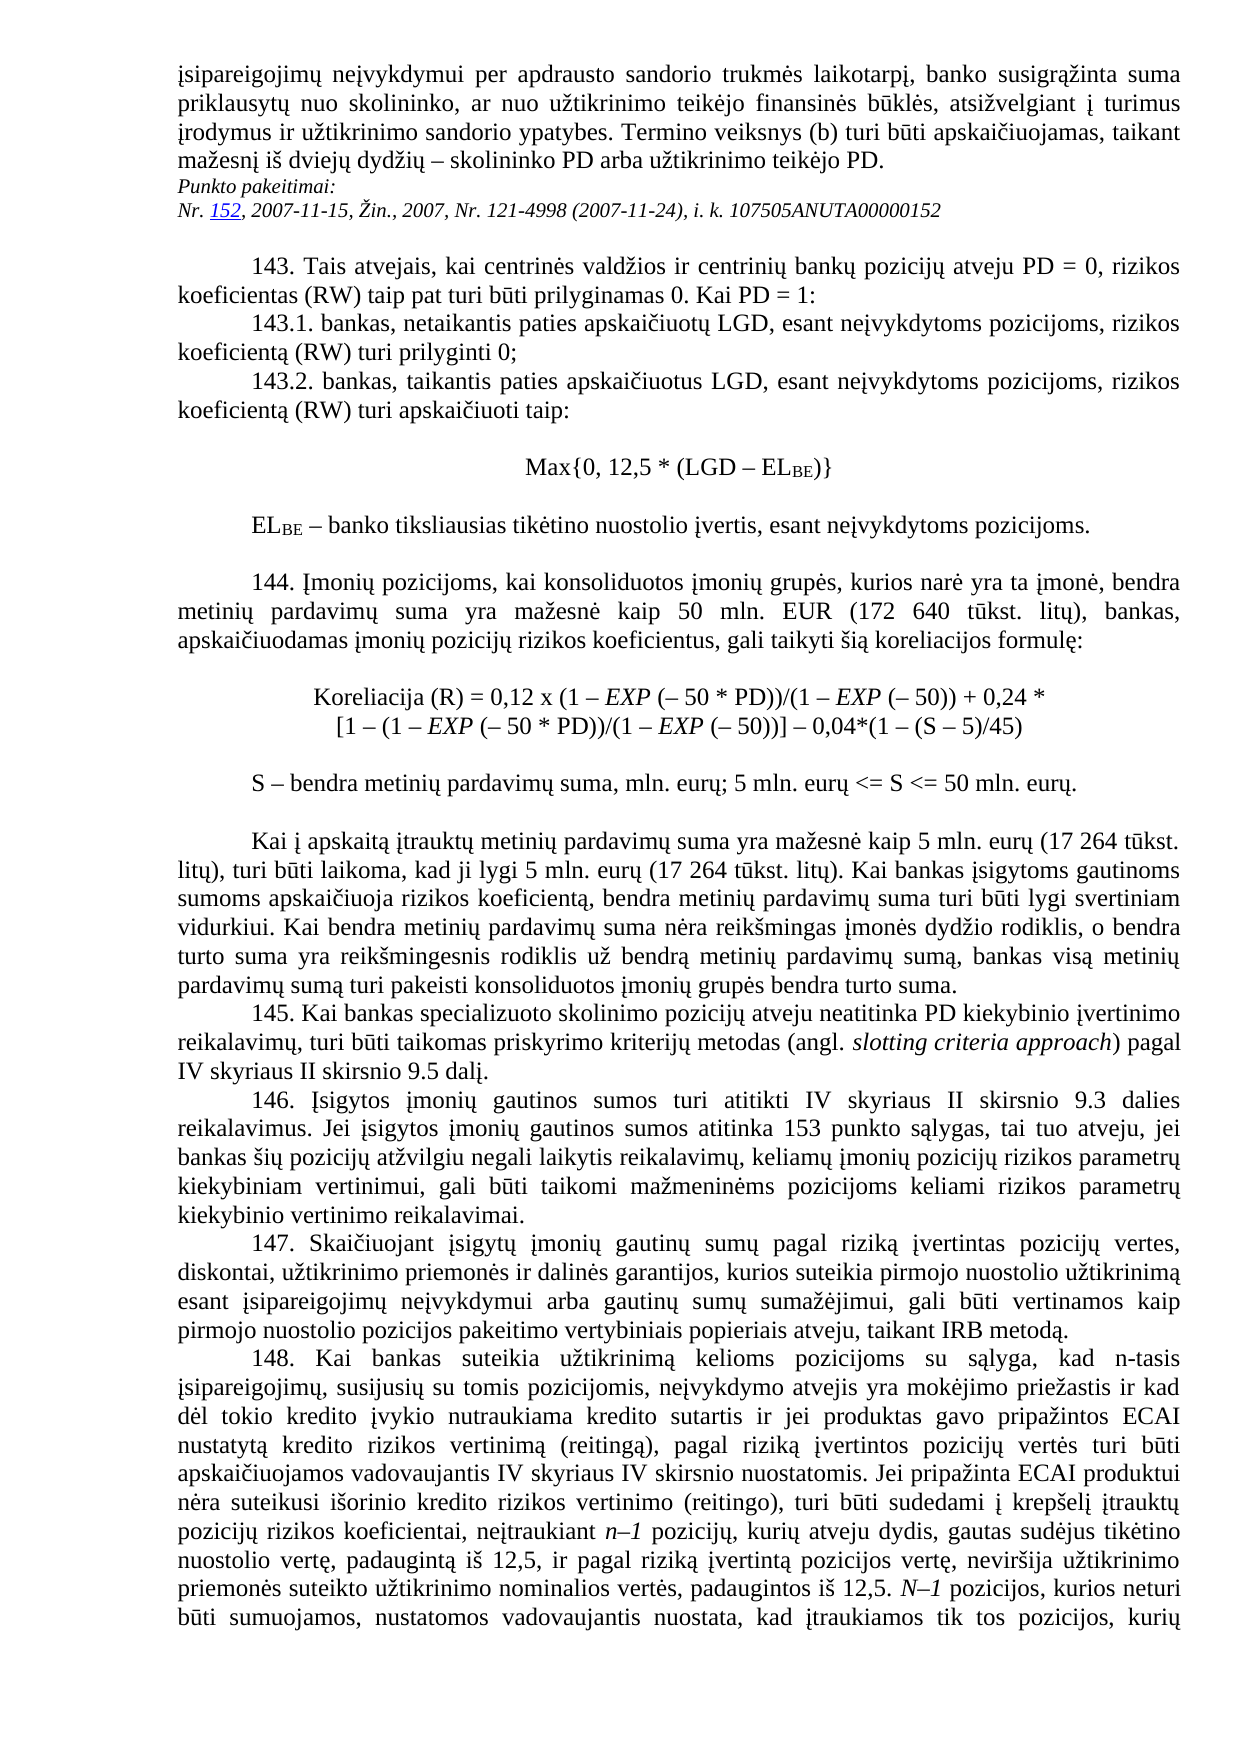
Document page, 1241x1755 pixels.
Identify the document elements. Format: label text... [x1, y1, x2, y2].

text 146. Įsigytos įmonių gautinos sumos turi atitikti IV skyriaus II skirsnio 9.3 dalies reikalavimus. Jei įsigytos įmonių gautinos sumos atitinka 153 punkto sąlygas, tai tuo atveju, jei bankas šių pozicijų atžvilgiu negali laikytis reikalavimų, keliamų įmonių pozicijų rizikos parametrų kiekybiniam vertinimui, gali būti taikomi mažmeninėms pozicijoms keliami rizikos parametrų kiekybinio vertinimo reikalavimai. [177, 1085, 1181, 1228]
text Punkto pakeitimai: [177, 174, 1181, 198]
text 143.1. bankas, netaikantis paties apskaičiuotų LGD, esant neįvykdytoms pozicijoms, rizikos koeficientą (RW) turi prilyginti 0; [177, 308, 1181, 366]
text 143.2. bankas, taikantis paties apskaičiuotus LGD, esant neįvykdytoms pozicijoms, rizikos koeficientą (RW) turi apskaičiuoti taip: [177, 366, 1181, 423]
text 147. Skaičiuojant įsigytų įmonių gautinų sumų pagal riziką įvertintas pozicijų vertes, diskontai, užtikrinimo priemonės ir dalinės garantijos, kurios suteikia pirmojo nuostolio užtikrinimą esant įsipareigojimų neįvykdymui arba gautinų sumų sumažėjimui, gali būti vertinamos kaip pirmojo nuostolio pozicijos pakeitimo vertybiniais popieriais atveju, taikant IRB metodą. [177, 1228, 1181, 1343]
text Max{0, 12,5 * (LGD – ELBE)} [177, 452, 1181, 481]
text įsipareigojimų neįvykdymui per apdrausto sandorio trukmės laikotarpį, banko susigrąžinta suma priklausytų nuo skolininko, ar nuo užtikrinimo teikėjo finansinės būklės, atsižvelgiant į turimus įrodymus ir užtikrinimo sandorio ypatybes. Termino veiksnys (b) turi būti apskaičiuojamas, taikant mažesnį iš dviejų dydžių – skolininko PD arba užtikrinimo teikėjo PD. [177, 59, 1181, 174]
text ELBE – banko tiksliausias tikėtino nuostolio įvertis, esant neįvykdytoms pozicijoms. [177, 510, 1181, 538]
text [1 – (1 – EXP (– 50 * PD))/(1 – EXP (– 50))] – 0,04*(1 – (S – 5)/45) [177, 711, 1181, 740]
text 143. Tais atvejais, kai centrinės valdžios ir centrinių bankų pozicijų atveju PD = 0, rizikos koeficientas (RW) taip pat turi būti prilyginamas 0. Kai PD = 1: [177, 251, 1181, 308]
text Nr. 152, 2007-11-15, Žin., 2007, Nr. 121-4998 (2007-11-24), i. k. 107505ANUTA00000152 [177, 198, 1181, 222]
text Koreliacija (R) = 0,12 x (1 – EXP (– 50 * PD))/(1 – EXP (– 50)) + 0,24 * [177, 682, 1181, 711]
text S – bendra metinių pardavimų suma, mln. eurų; 5 mln. eurų <= S <= 50 mln. eurų. [177, 768, 1181, 797]
text Kai į apskaitą įtrauktų metinių pardavimų suma yra mažesnė kaip 5 mln. eurų (17 264 tūkst. litų), turi būti laikoma, kad ji lygi 5 mln. eurų (17 264 tūkst. litų). Kai bankas įsigytoms gautinoms sumoms apskaičiuoja rizikos koeficientą, bendra metinių pardavimų suma turi būti lygi svertiniam vidurkiui. Kai bendra metinių pardavimų suma nėra reikšmingas įmonės dydžio rodiklis, o bendra turto suma yra reikšmingesnis rodiklis už bendrą metinių pardavimų sumą, bankas visą metinių pardavimų sumą turi pakeisti konsoliduotos įmonių grupės bendra turto suma. [177, 826, 1181, 998]
text 144. Įmonių pozicijoms, kai konsoliduotos įmonių grupės, kurios narė yra ta įmonė, bendra metinių pardavimų suma yra mažesnė kaip 50 mln. EUR (172 640 tūkst. litų), bankas, apskaičiuodamas įmonių pozicijų rizikos koeficientus, gali taikyti šią koreliacijos formulę: [177, 567, 1181, 653]
text 148. Kai bankas suteikia užtikrinimą kelioms pozicijoms su sąlyga, kad n-tasis įsipareigojimų, susijusių su tomis pozicijomis, neįvykdymo atvejis yra mokėjimo priežastis ir kad dėl tokio kredito įvykio nutraukiama kredito sutartis ir jei produktas gavo pripažintos ECAI nustatytą kredito rizikos vertinimą (reitingą), pagal riziką įvertintos pozicijų vertės turi būti apskaičiuojamos vadovaujantis IV skyriaus IV skirsnio nuostatomis. Jei pripažinta ECAI produktui nėra suteikusi išorinio kredito rizikos vertinimo (reitingo), turi būti sudedami į krepšelį įtrauktų pozicijų rizikos koeficientai, neįtraukiant n–1 pozicijų, kurių atveju dydis, gautas sudėjus tikėtino nuostolio vertę, padaugintą iš 12,5, ir pagal riziką įvertintą pozicijos vertę, neviršija užtikrinimo priemonės suteikto užtikrinimo nominalios vertės, padaugintos iš 12,5. N–1 pozicijos, kurios neturi būti sumuojamos, nustatomos vadovaujantis nuostata, kad įtraukiamos tik tos pozicijos, kurių [177, 1343, 1181, 1631]
text 145. Kai bankas specializuoto skolinimo pozicijų atveju neatitinka PD kiekybinio įvertinimo reikalavimų, turi būti taikomas priskyrimo kriterijų metodas (angl. slotting criteria approach) pagal IV skyriaus II skirsnio 9.5 dalį. [177, 998, 1181, 1085]
